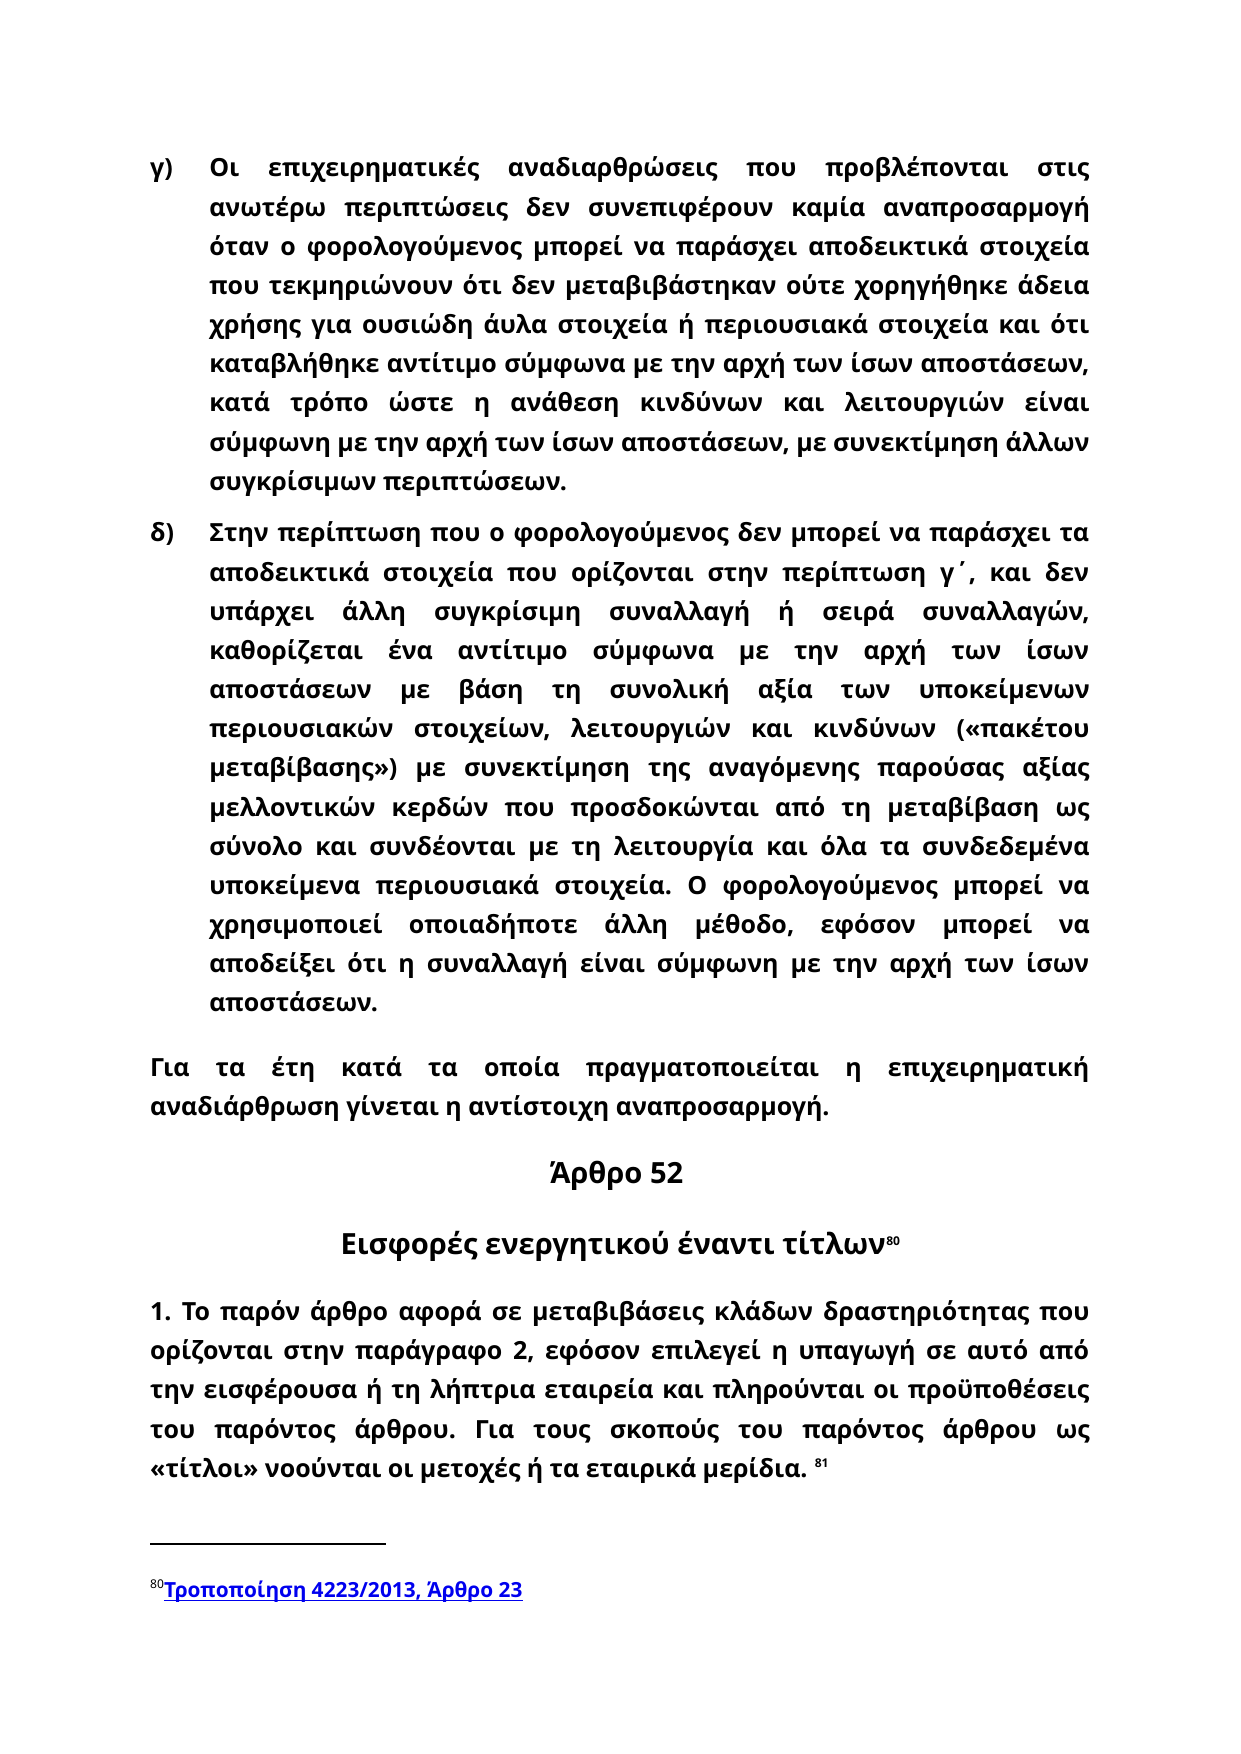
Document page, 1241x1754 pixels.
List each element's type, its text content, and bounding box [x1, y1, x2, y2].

list γ) Οι επιχειρηματικές αναδιαρθρώσεις που προβλέπονται στις ανωτέρω περιπτώσεις δεν συνεπιφέρουν καμία αναπροσαρμογή όταν ο φορολογούμενος μπορεί να παράσχει αποδεικτικά στοιχεία που τεκμηριώνουν ότι δεν μεταβιβάστηκαν ούτε χορηγήθηκε άδεια χρήσης για ουσιώδη άυλα στοιχεία ή περιουσιακά στοιχεία και ότι καταβλήθηκε αντίτιμο σύμφωνα με την αρχή των ίσων αποστάσεων, κατά τρόπο ώστε η ανάθεση κινδύνων και λειτουργιών είναι σύμφωνη με την αρχή των ίσων αποστάσεων, με συνεκτίμηση άλλων συγκρίσιμων περιπτώσεων. [150, 150, 1090, 497]
text Για τα έτη κατά τα οποία πραγματοποιείται η επιχειρηματική αναδιάρθρωση γίνεται η αντίστοιχη αναπροσαρμογή. [150, 1049, 1090, 1122]
subtitle Εισφορές ενεργητικού έναντι τίτλων [150, 1223, 1090, 1263]
subtitle Άρθρο 52 [150, 1152, 1090, 1192]
list δ) Στην περίπτωση που ο φορολογούμενος δεν μπορεί να παράσχει τα αποδεικτικά στοιχεία που ορίζονται στην περίπτωση γ΄, και δεν υπάρχει άλλη συγκρίσιμη συναλλαγή ή σειρά συναλλαγών, καθορίζεται ένα αντίτιμο σύμφωνα με την αρχή των ίσων αποστάσεων με βάση τη συνολική αξία των υποκείμενων περιουσιακών στοιχείων, λειτουργιών και κινδύνων («πακέτου μεταβίβασης») με συνεκτίμηση της αναγόμενης παρούσας αξίας μελλοντικών κερδών που προσδοκώνται από τη μεταβίβαση ως σύνολο και συνδέονται με τη λειτουργία και όλα τα συνδεδεμένα υποκείμενα περιουσιακά στοιχεία. Ο φορολογούμενος μπορεί να χρησιμοποιεί οποιαδήποτε άλλη μέθοδο, εφόσον μπορεί να αποδείξει ότι η συναλλαγή είναι σύμφωνη με την αρχή των ίσων αποστάσεων. [150, 515, 1090, 1019]
text Τροποποίηση 4223/2013, Άρθρο 23 [150, 1576, 1090, 1604]
text 1. Το παρόν άρθρο αφορά σε μεταβιβάσεις κλάδων δραστηριότητας που ορίζονται στην παράγραφο 2, εφόσον επιλεγεί η υπαγωγή σε αυτό από την εισφέρουσα ή τη λήπτρια εταιρεία και πληρούνται οι προϋποθέσεις του παρόντος άρθρου. Για τους σκοπούς του παρόντος άρθρου ως «τίτλοι» νοούνται οι μετοχές ή τα εταιρικά μερίδια. [150, 1294, 1090, 1484]
